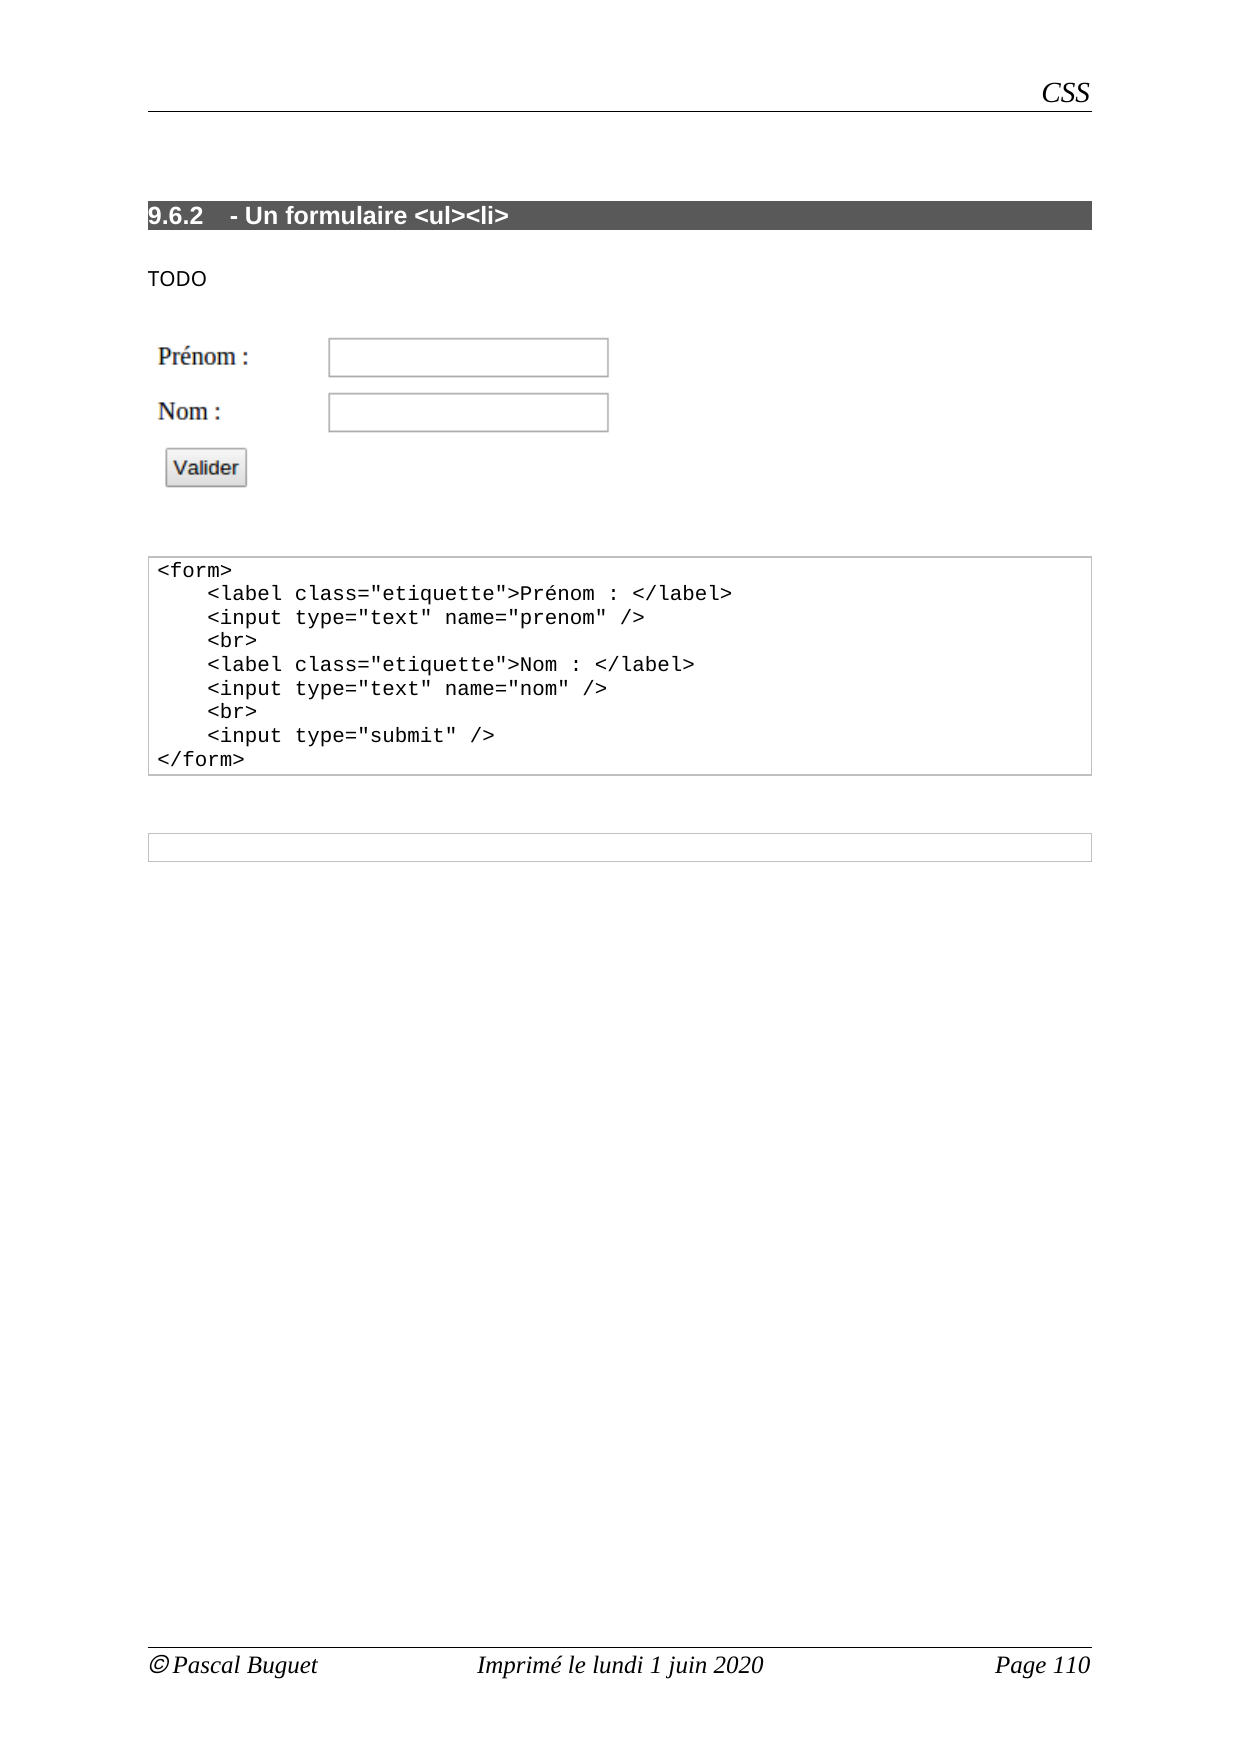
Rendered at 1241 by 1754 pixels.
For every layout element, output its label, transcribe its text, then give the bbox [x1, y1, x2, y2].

text <br> [149, 698, 1091, 722]
text TODO [148, 264, 1092, 293]
text </form> [149, 746, 1091, 774]
picture [147, 321, 620, 500]
text <input type="submit" /> [149, 722, 1091, 746]
text <form> [149, 558, 1091, 580]
text <br> [149, 627, 1091, 651]
subtitle - Un formulaire <ul><li> [148, 201, 1092, 230]
text <label class="etiquette">Prénom : </label> [149, 580, 1091, 604]
text <input type="text" name="nom" /> [149, 675, 1091, 698]
text <input type="text" name="prenom" /> [149, 604, 1091, 627]
text <label class="etiquette">Nom : </label> [149, 651, 1091, 675]
